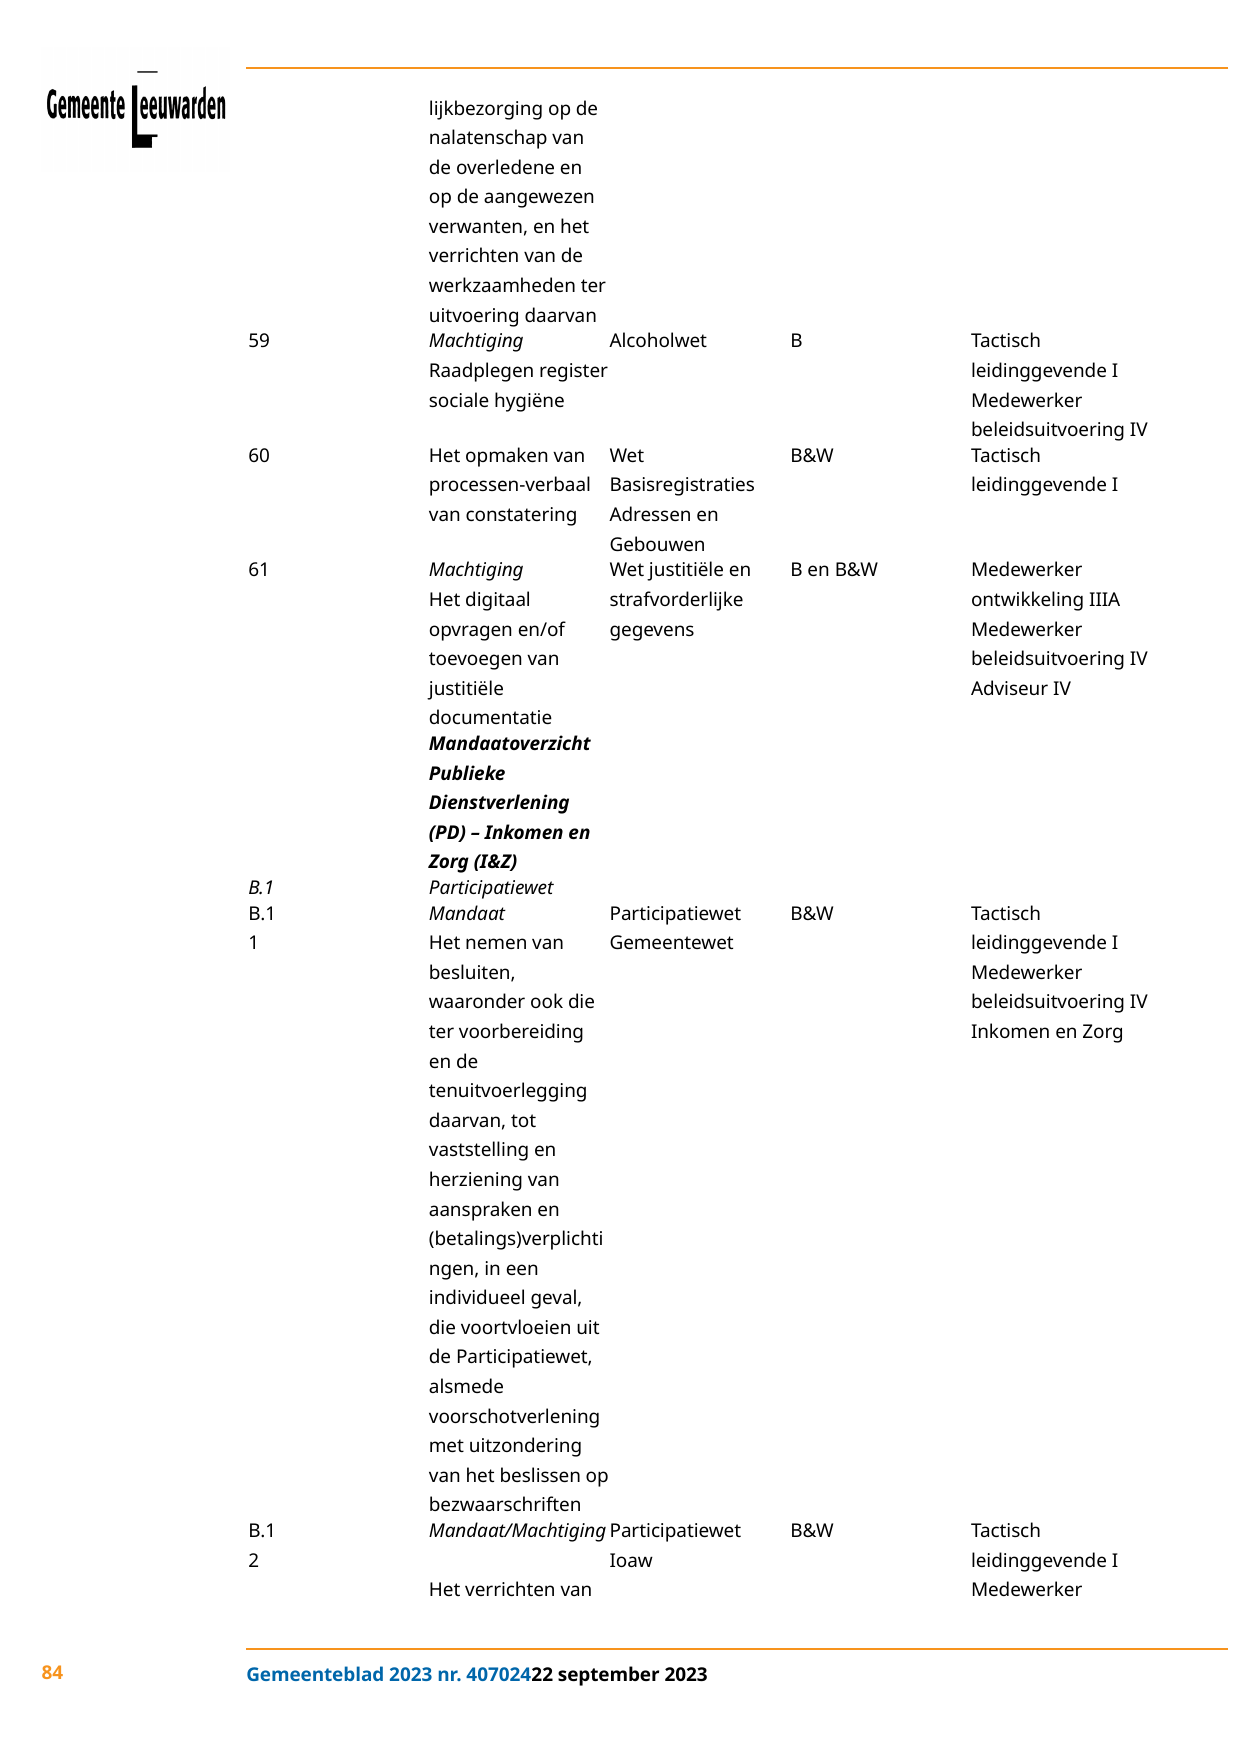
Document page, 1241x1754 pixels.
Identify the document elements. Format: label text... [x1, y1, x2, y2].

table_cell Tactisch leidinggevende I [971, 442, 1152, 557]
table_cell [248, 95, 429, 328]
table_cell Participatiewet Ioaw [609, 1518, 790, 1602]
table_cell B&W [790, 1518, 971, 1602]
table_cell Wet Basisregistraties Adressen en Gebouwen [609, 442, 790, 557]
table_cell Medewerker ontwikkeling IIIA Medewerker beleidsuitvoering IV Adviseur IV [971, 557, 1152, 730]
table_cell 60 [248, 442, 429, 557]
table_cell Participatiewet [429, 874, 609, 900]
table_cell 61 [248, 557, 429, 730]
table_cell [790, 730, 971, 874]
table_cell Het opmaken van processen-verbaal van constatering [429, 442, 609, 557]
table_cell B.1 2 [248, 1518, 429, 1602]
table_cell B&W [790, 900, 971, 1517]
table_cell Tactisch leidinggevende I Medewerker beleidsuitvoering IV Inkomen en Zorg [971, 900, 1152, 1517]
table_cell Machtiging Raadplegen register sociale hygiëne [429, 328, 609, 442]
table_cell B.1 1 [248, 900, 429, 1517]
table_cell [609, 95, 790, 328]
table_cell B [790, 328, 971, 442]
table_cell [971, 730, 1152, 874]
table_cell Mandaat Het nemen van besluiten, waaronder ook die ter voorbereiding en de tenuitvoerlegging daarvan, tot vaststelling en herziening van aanspraken en (betalings)verplichtingen, in een individueel geval, die voortvloeien uit de Participatiewet, alsmede voorschotverlening met uitzondering van het beslissen op bezwaarschriften [429, 900, 609, 1517]
table_cell [248, 730, 429, 874]
table_cell [609, 874, 790, 900]
table_cell [790, 874, 971, 900]
table_cell B en B&W [790, 557, 971, 730]
table_cell [609, 730, 790, 874]
table_cell Mandaatoverzicht Publieke Dienstverlening (PD) – Inkomen en Zorg (I&Z) [429, 730, 609, 874]
table_cell [971, 874, 1152, 900]
table_cell Mandaat/Machtiging Het verrichten van [429, 1518, 609, 1602]
table_cell Wet justitiële en strafvorderlijke gegevens [609, 557, 790, 730]
table_cell Machtiging Het digitaal opvragen en/of toevoegen van justitiële documentatie [429, 557, 609, 730]
table_cell B.1 [248, 874, 429, 900]
table_cell Alcoholwet [609, 328, 790, 442]
table_cell Tactisch leidinggevende I Medewerker [971, 1518, 1152, 1602]
table_cell Tactisch leidinggevende I Medewerker beleidsuitvoering IV [971, 328, 1152, 442]
table_cell 59 [248, 328, 429, 442]
picture [41, 47, 231, 172]
table_cell [790, 95, 971, 328]
table_cell [971, 95, 1152, 328]
table_cell B&W [790, 442, 971, 557]
table_cell lijkbezorging op de nalatenschap van de overledene en op de aangewezen verwanten, en het verrichten van de werkzaamheden ter uitvoering daarvan [429, 95, 609, 328]
table_cell Participatiewet Gemeentewet [609, 900, 790, 1517]
